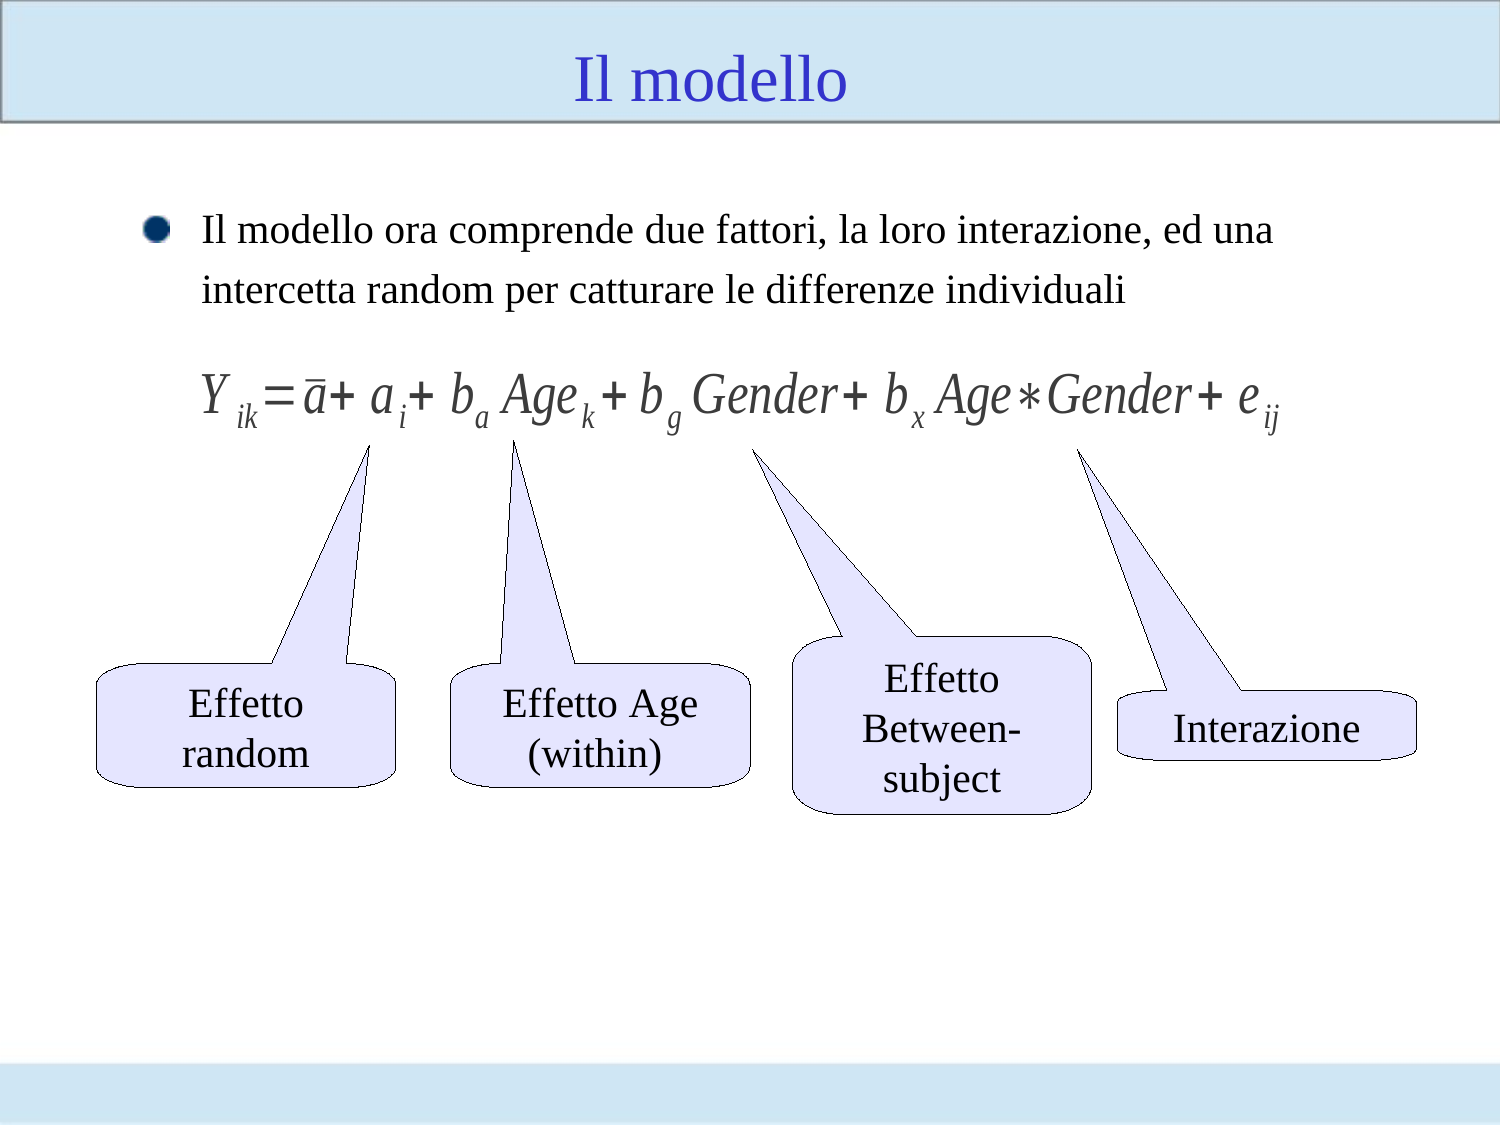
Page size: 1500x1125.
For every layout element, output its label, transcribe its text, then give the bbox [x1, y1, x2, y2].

text_box Effetto Between-subject [752, 449, 1092, 815]
text_box Effetto random [96, 445, 396, 788]
text_box Interazione [1077, 449, 1417, 761]
text_box Il modello ora comprende due fattori, la loro interazione, ed una intercetta random per catturare le differenze individuali [125, 184, 1301, 321]
picture [0, 0, 1500, 1125]
title Il modello [230, 24, 1193, 126]
chart [187, 361, 1292, 436]
text_box Effetto Age (within) [450, 440, 751, 788]
